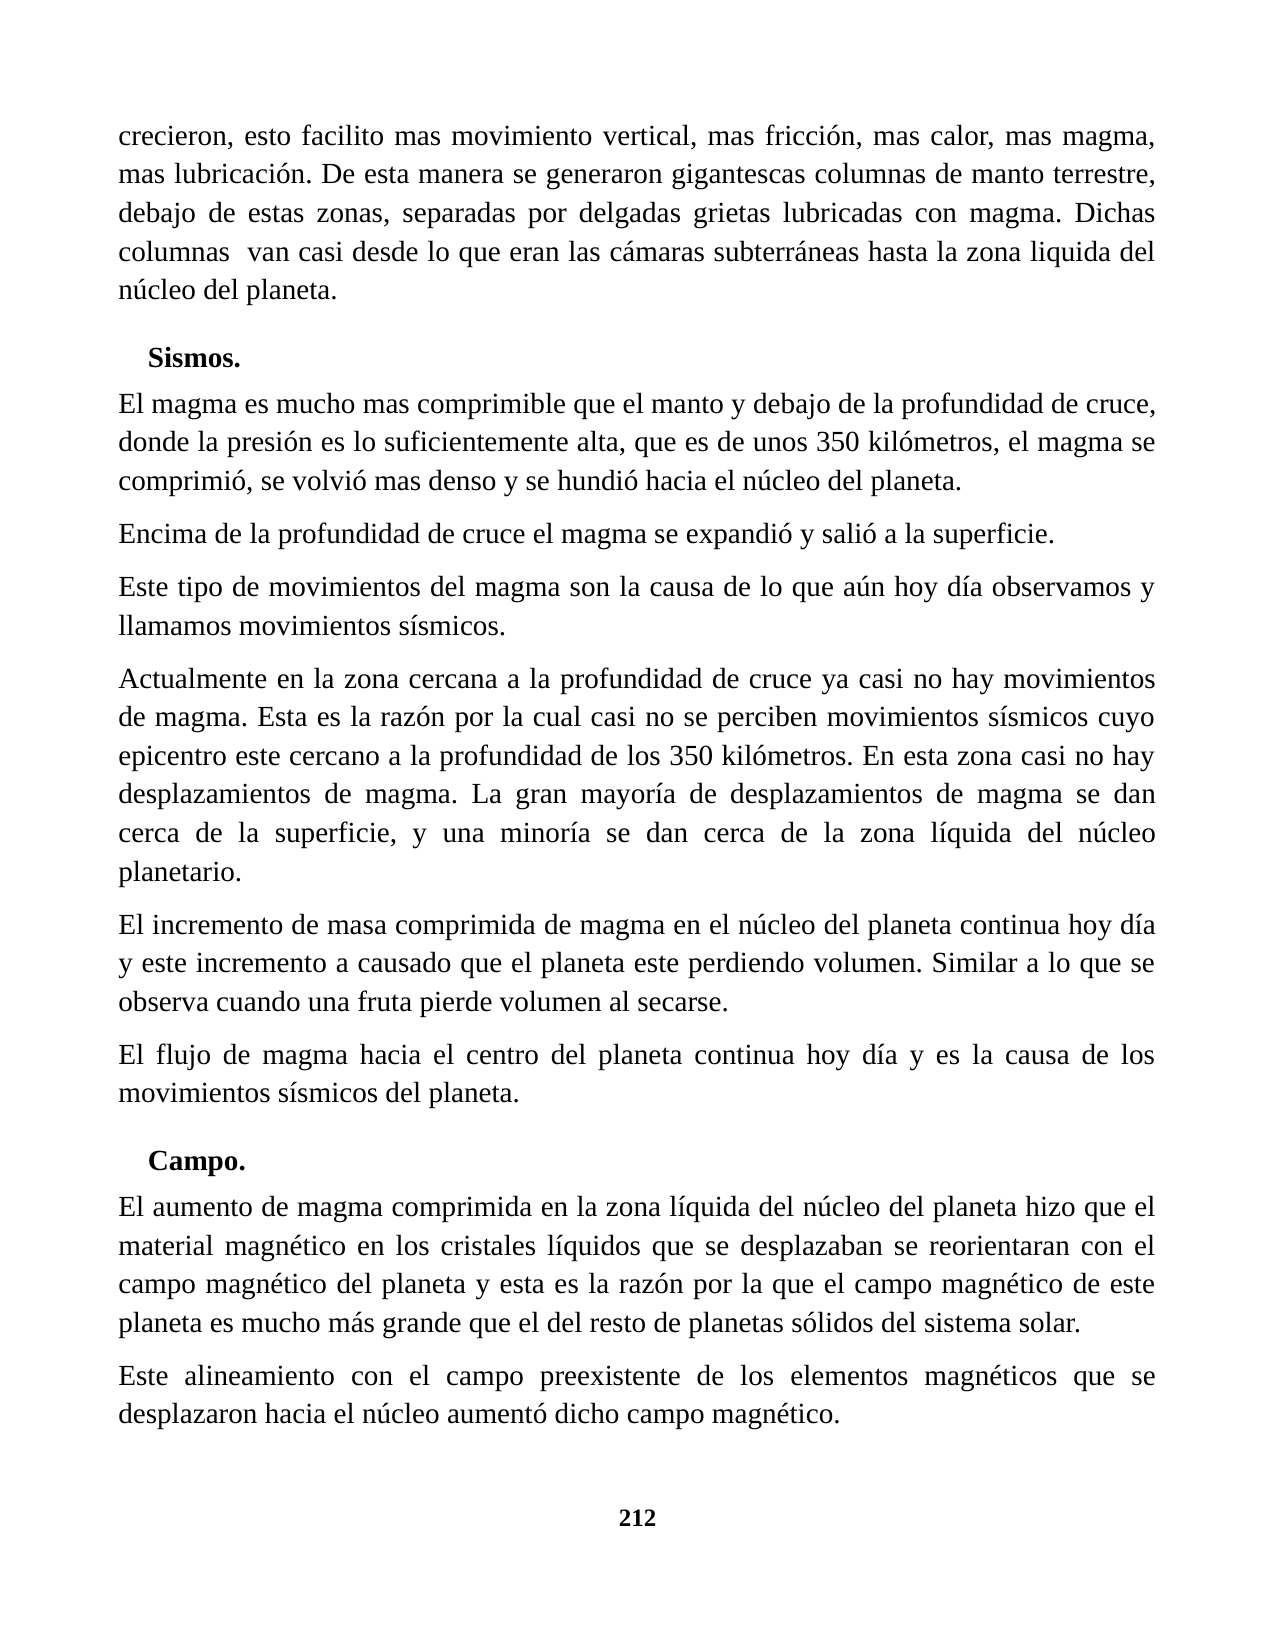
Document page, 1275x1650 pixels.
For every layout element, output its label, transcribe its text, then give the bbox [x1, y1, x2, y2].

text El flujo de magma hacia el centro del planeta continua hoy día y es la causa de los movimientos sísmicos del planeta. [118, 1037, 1157, 1109]
subtitle Campo. [148, 1143, 1157, 1177]
text Este tipo de movimientos del magma son la causa de lo que aún hoy día observamos y llamamos movimientos sísmicos. [118, 569, 1157, 641]
text El incremento de masa comprimida de magma en el núcleo del planeta continua hoy día y este incremento a causado que el planeta este perdiendo volumen. Similar a lo que se observa cuando una fruta pierde volumen al secarse. [118, 907, 1157, 1017]
text El magma es mucho mas comprimible que el manto y debajo de la profundidad de cruce, donde la presión es lo suficientemente alta, que es de unos 350 kilómetros, el magma se comprimió, se volvió mas denso y se hundió hacia el núcleo del planeta. [118, 386, 1157, 497]
text Este alineamiento con el campo preexistente de los elementos magnéticos que se desplazaron hacia el núcleo aumentó dicho campo magnético. [118, 1358, 1157, 1430]
text Encima de la profundidad de cruce el magma se expandió y salió a la superficie. [118, 516, 1157, 550]
text crecieron, esto facilito mas movimiento vertical, mas fricción, mas calor, mas magma, mas lubricación. De esta manera se generaron gigantescas columnas de manto terrestre, debajo de estas zonas, separadas por delgadas grietas lubricadas con magma. Dichas columnas van casi desde lo que eran las cámaras subterráneas hasta la zona liquida del núcleo del planeta. [118, 118, 1157, 306]
text El aumento de magma comprimida en la zona líquida del núcleo del planeta hizo que el material magnético en los cristales líquidos que se desplazaban se reorientaran con el campo magnético del planeta y esta es la razón por la que el campo magnético de este planeta es mucho más grande que el del resto de planetas sólidos del sistema solar. [118, 1189, 1157, 1338]
subtitle Sismos. [148, 340, 1157, 373]
text Actualmente en la zona cercana a la profundidad de cruce ya casi no hay movimientos de magma. Esta es la razón por la cual casi no se perciben movimientos sísmicos cuyo epicentro este cercano a la profundidad de los 350 kilómetros. En esta zona casi no hay desplazamientos de magma. La gran mayoría de desplazamientos de magma se dan cerca de la superficie, y una minoría se dan cerca de la zona líquida del núcleo planetario. [118, 661, 1157, 887]
